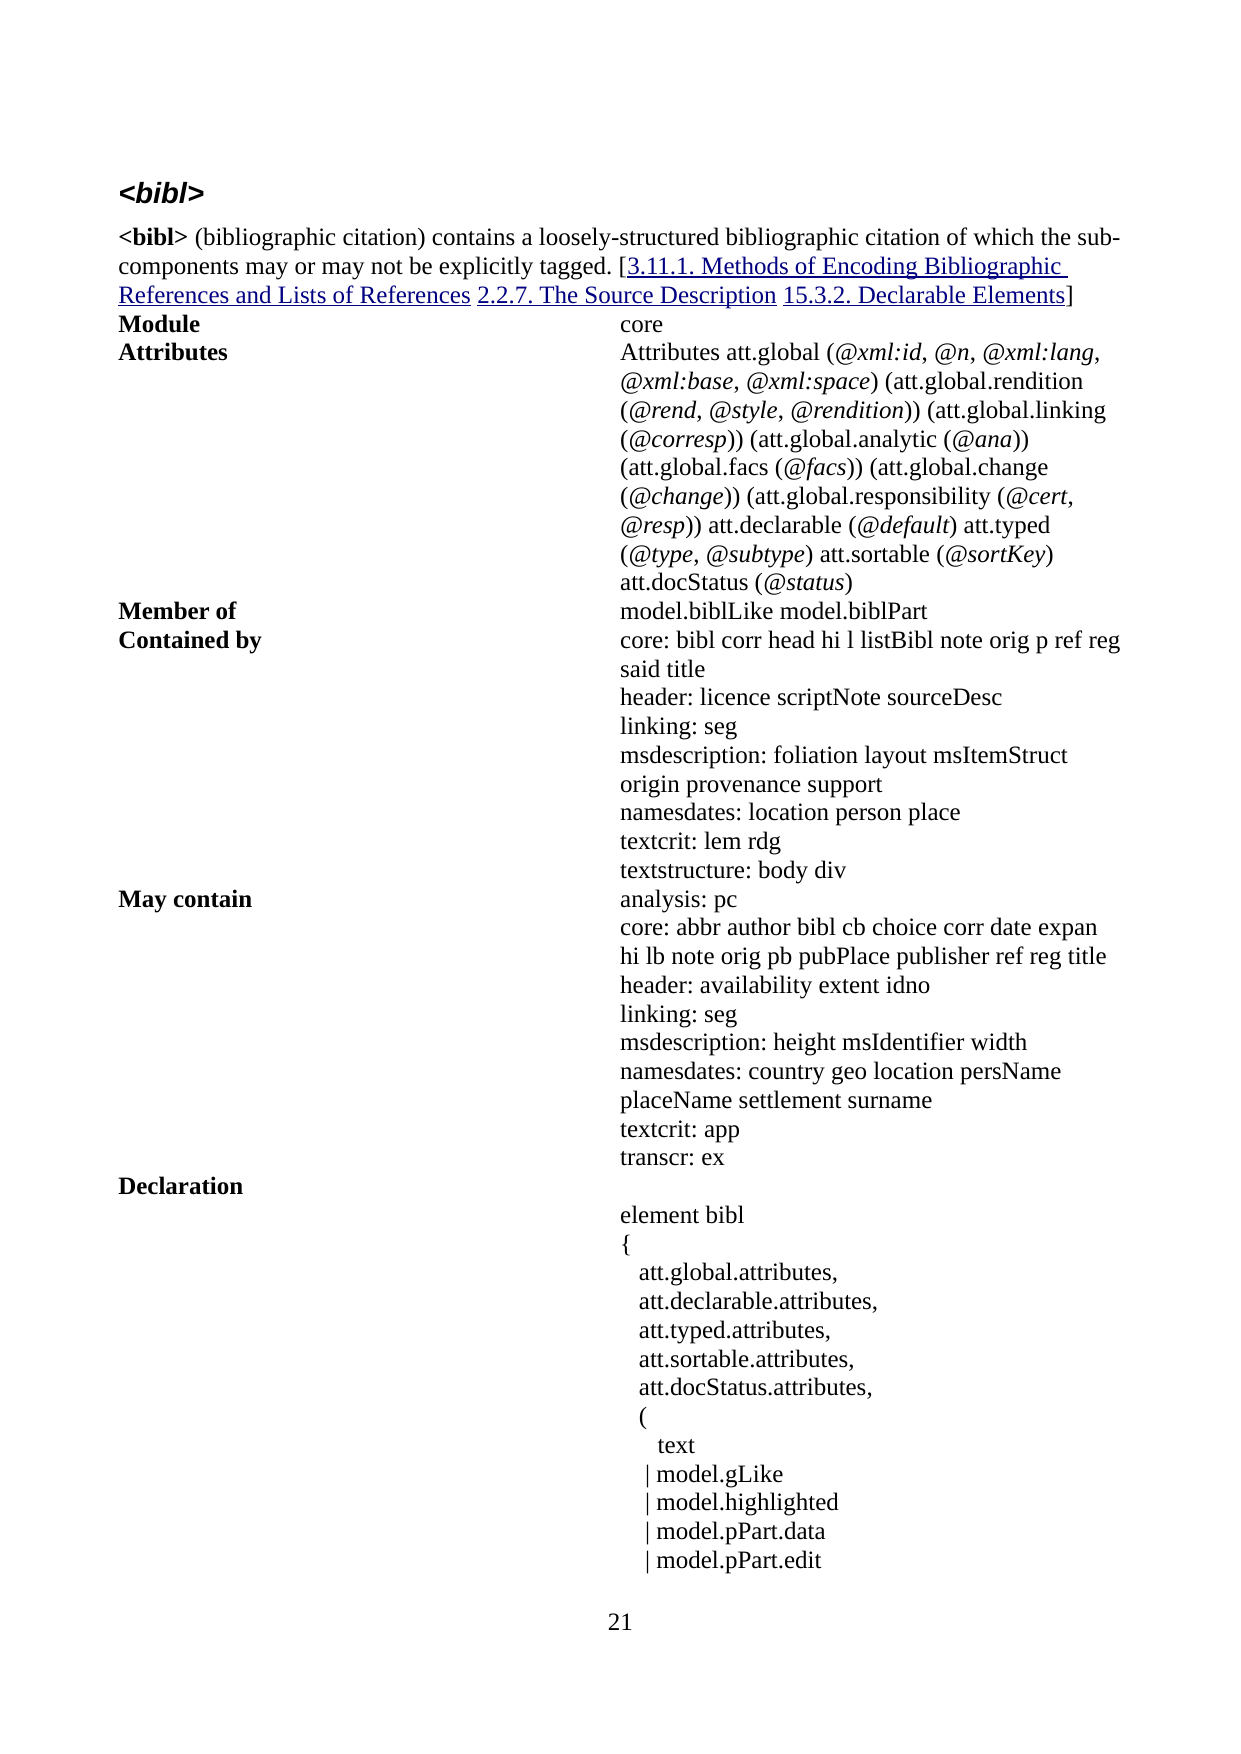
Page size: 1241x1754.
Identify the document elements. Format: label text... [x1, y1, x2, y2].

table_header <bibl> (bibliographic citation) contains a loosely-structured bibliographic citation of which the sub-components may or may not be explicitly tagged. [3.11.1. Methods of Encoding Bibliographic References and Lists of References 2.2.7. The Source Description 15.3.2. Declarable Elements] [118, 223, 1122, 309]
table_cell Contained by [118, 625, 620, 884]
subtitle <bibl> [118, 176, 1122, 210]
table_cell core: bibl corr head hi l listBibl note orig p ref reg said title header: licence scriptNote sourceDesc linking: seg msdescription: foliation layout msItemStruct origin provenance support namesdates: location person place textcrit: lem rdg textstructure: body div [620, 625, 1122, 884]
table_cell Module [118, 309, 620, 337]
table_cell May contain [118, 884, 620, 1171]
table_cell element bibl { att.global.attributes, att.declarable.attributes, att.typed.attributes, att.sortable.attributes, att.docStatus.attributes, ( text | model.gLike | model.highlighted | model.pPart.data | model.pPart.edit [620, 1171, 1122, 1574]
table_cell Attributes [118, 338, 620, 596]
table_cell Member of [118, 596, 620, 625]
table_cell model.biblLike model.biblPart [620, 596, 1122, 625]
table_cell analysis: pc core: abbr author bibl cb choice corr date expan hi lb note orig pb pubPlace publisher ref reg title header: availability extent idno linking: seg msdescription: height msIdentifier width namesdates: country geo location persName placeName settlement surname textcrit: app transcr: ex [620, 884, 1122, 1171]
table_cell Attributes att.global (@xml:id, @n, @xml:lang, @xml:base, @xml:space) (att.global.rendition (@rend, @style, @rendition)) (att.global.linking (@corresp)) (att.global.analytic (@ana)) (att.global.facs (@facs)) (att.global.change (@change)) (att.global.responsibility (@cert, @resp)) att.declarable (@default) att.typed (@type, @subtype) att.sortable (@sortKey) att.docStatus (@status) [620, 338, 1122, 596]
table_cell core [620, 309, 1122, 337]
table_cell Declaration [118, 1171, 620, 1574]
